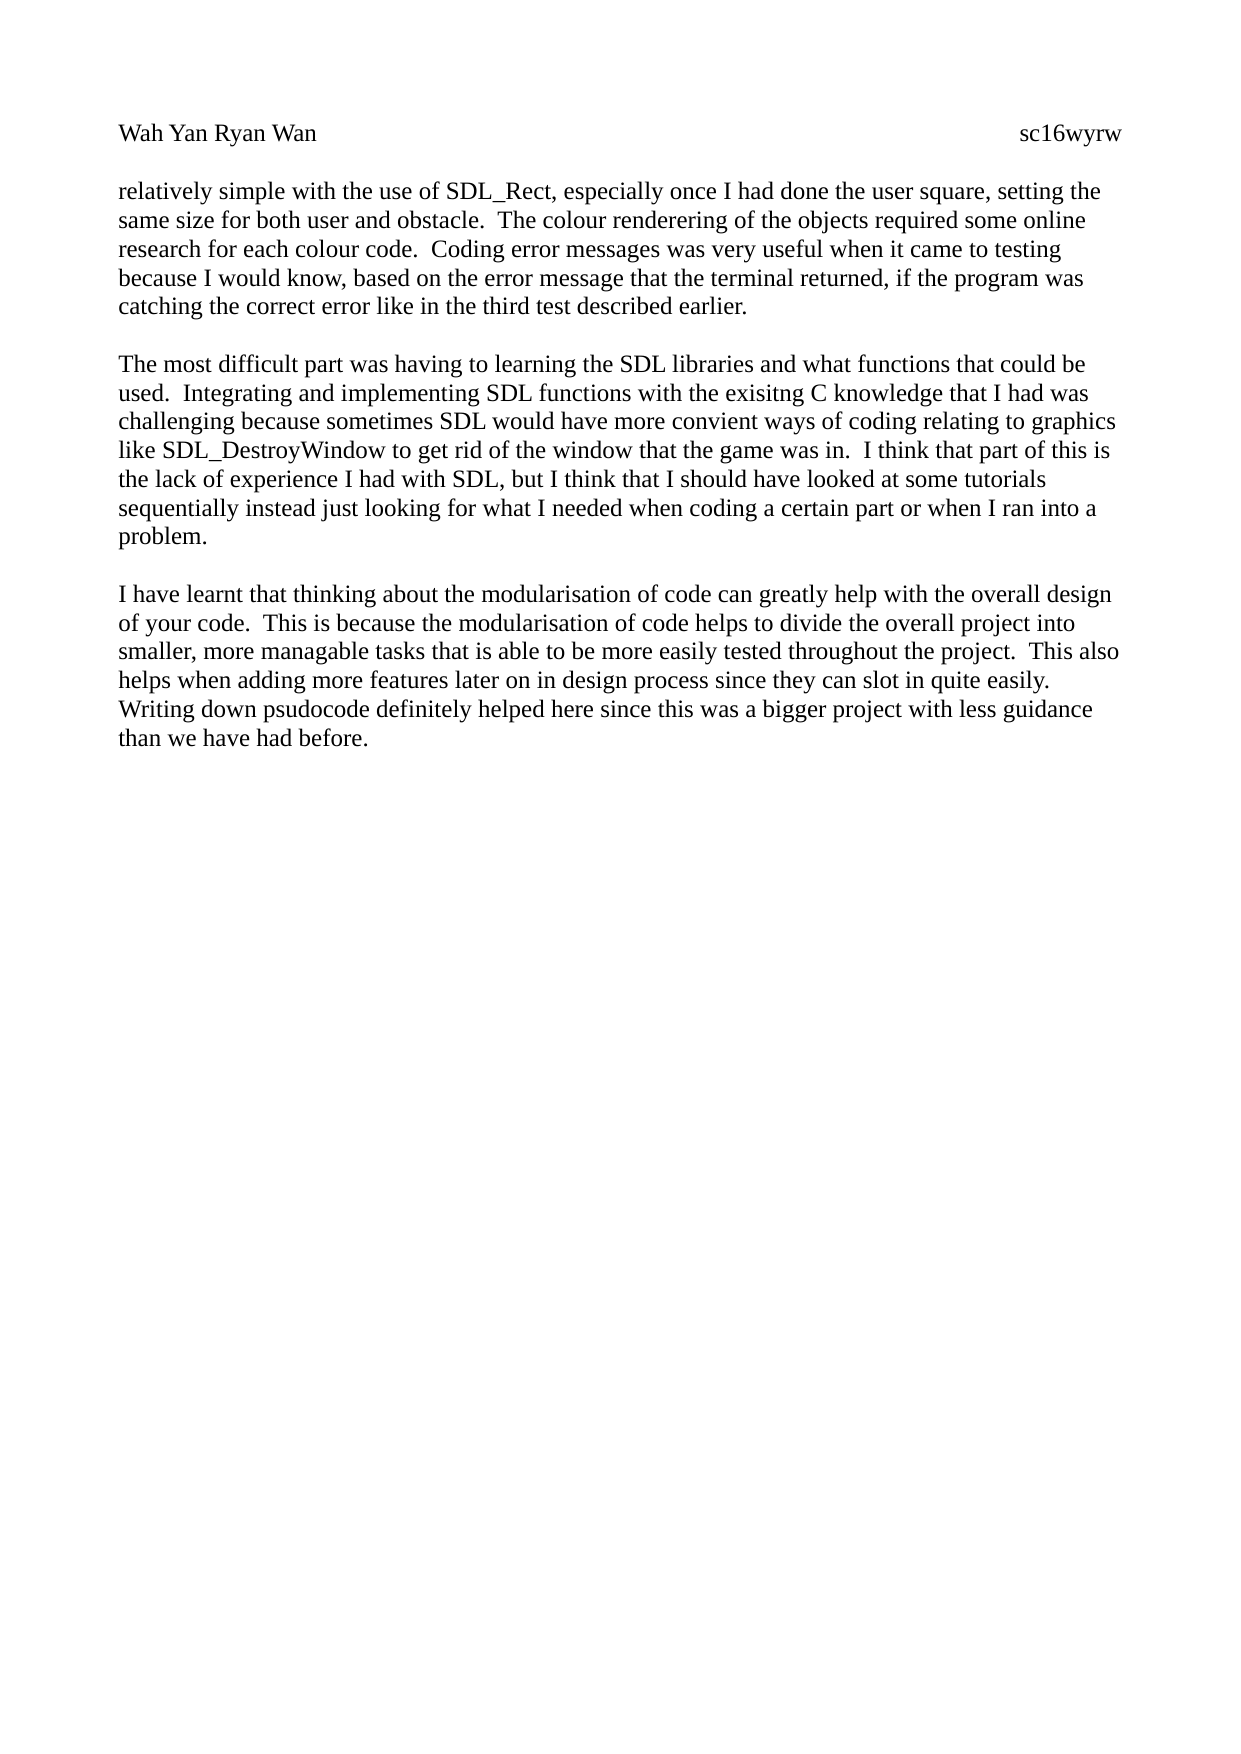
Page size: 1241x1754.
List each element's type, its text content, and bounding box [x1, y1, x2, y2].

text I have learnt that thinking about the modularisation of code can greatly help with the overall design of your code. This is because the modularisation of code helps to divide the overall project into smaller, more managable tasks that is able to be more easily tested throughout the project. This also helps when adding more features later on in design process since they can slot in quite easily. Writing down psudocode definitely helped here since this was a bigger project with less guidance than we have had before. [118, 579, 1122, 751]
text relatively simple with the use of SDL_Rect, especially once I had done the user square, setting the same size for both user and obstacle. The colour renderering of the objects required some online research for each colour code. Coding error messages was very useful when it came to testing because I would know, based on the error message that the terminal returned, if the program was catching the correct error like in the third test described earlier. [118, 176, 1122, 320]
text The most difficult part was having to learning the SDL libraries and what functions that could be used. Integrating and implementing SDL functions with the exisitng C knowledge that I had was challenging because sometimes SDL would have more convient ways of coding relating to graphics like SDL_DestroyWindow to get rid of the window that the game was in. I think that part of this is the lack of experience I had with SDL, but I think that I should have looked at some tutorials sequentially instead just looking for what I needed when coding a certain part or when I ran into a problem. [118, 349, 1122, 550]
